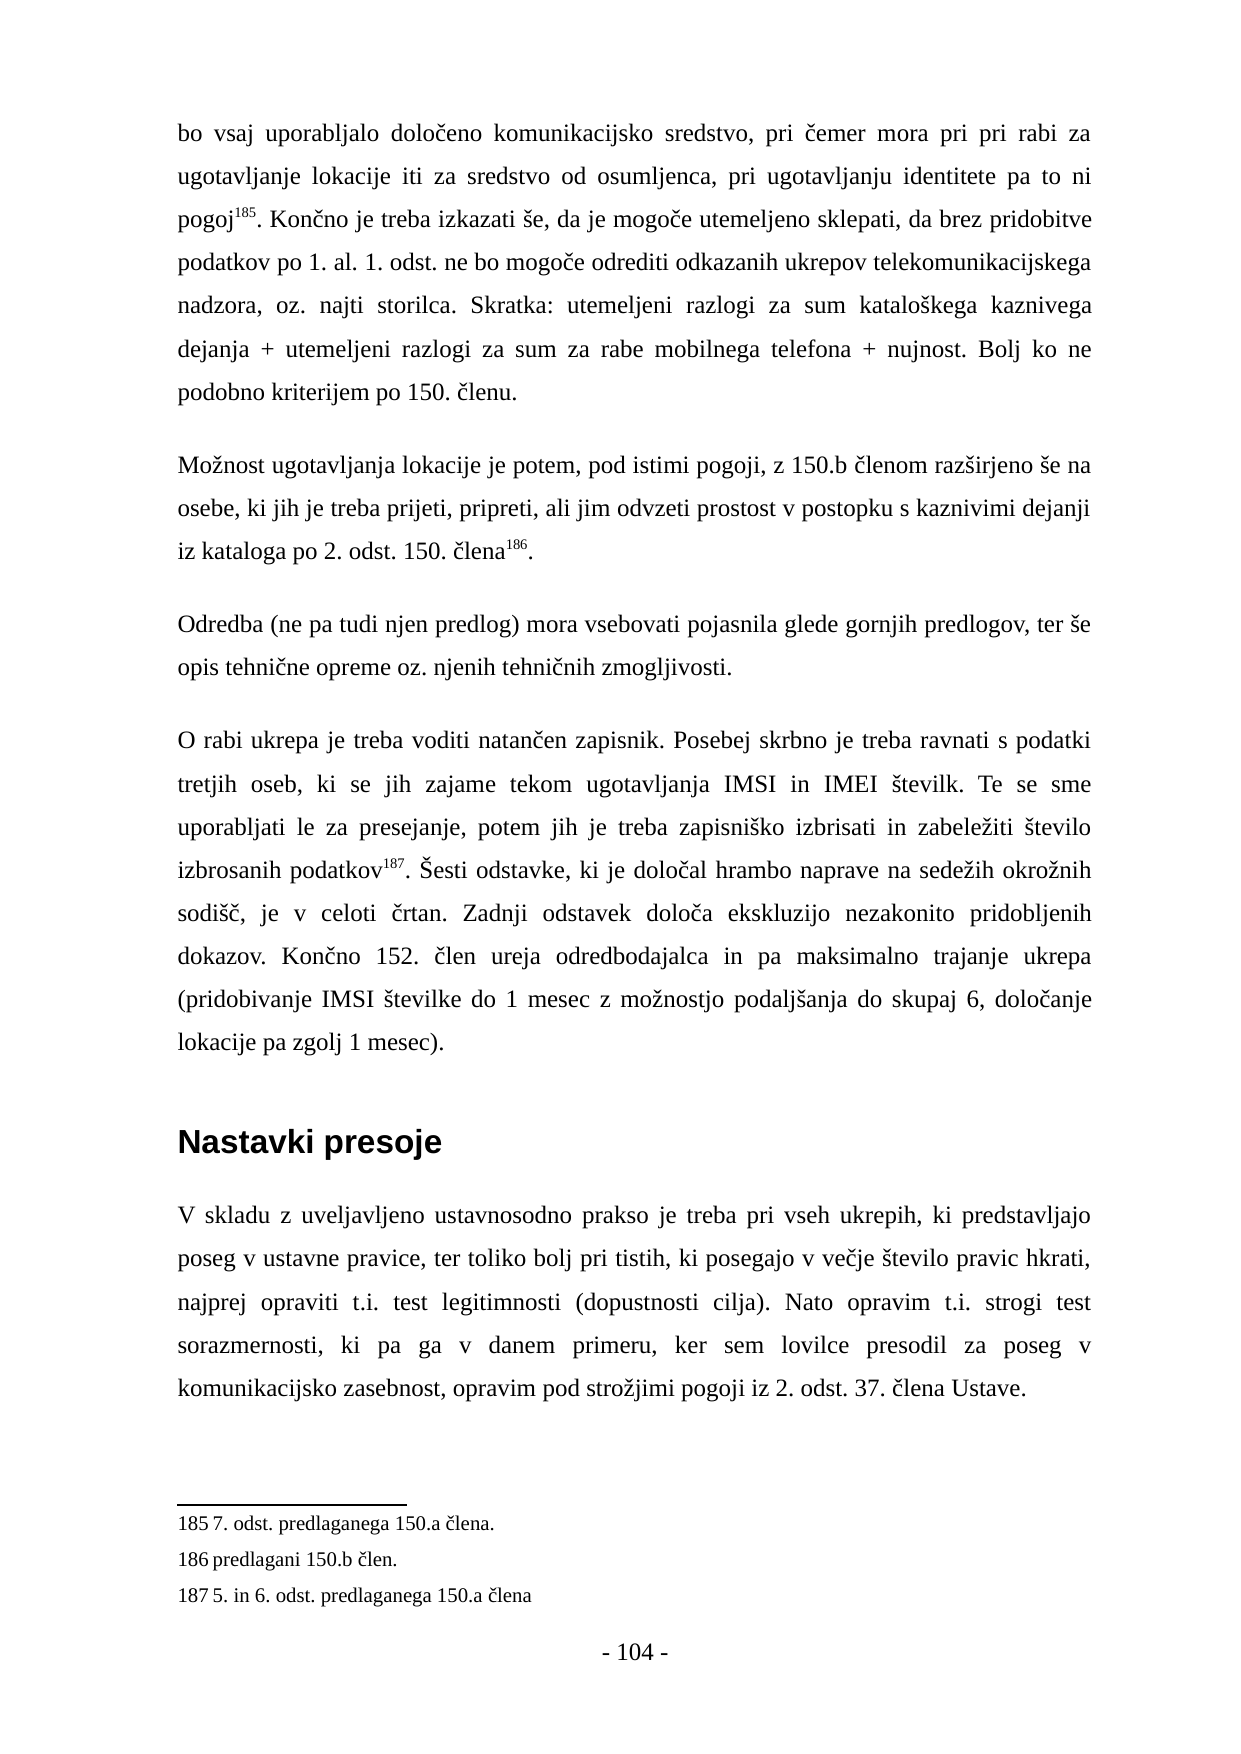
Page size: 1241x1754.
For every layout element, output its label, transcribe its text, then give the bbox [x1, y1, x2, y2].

subtitle Nastavki presoje [177, 1122, 1093, 1160]
text Odredba (ne pa tudi njen predlog) mora vsebovati pojasnila glede gornjih predlogov, ter še opis tehnične opreme oz. njenih tehničnih zmogljivosti. [177, 609, 1093, 681]
text O rabi ukrepa je treba voditi natančen zapisnik. Posebej skrbno je treba ravnati s podatki tretjih oseb, ki se jih zajame tekom ugotavljanja IMSI in IMEI številk. Te se sme uporabljati le za presejanje, potem jih je treba zapisniško izbrisati in zabeležiti število izbrosanih podatkov. Šesti odstavke, ki je določal hrambo naprave na sedežih okrožnih sodišč, je v celoti črtan. Zadnji odstavek določa ekskluzijo nezakonito pridobljenih dokazov. Končno 152. člen ureja odredbodajalca in pa maksimalno trajanje ukrepa (pridobivanje IMSI številke do 1 mesec z možnostjo podaljšanja do skupaj 6, določanje lokacije pa zgolj 1 mesec). [177, 726, 1093, 1056]
text predlagani 150.b člen. [177, 1547, 1093, 1571]
text Možnost ugotavljanja lokacije je potem, pod istimi pogoji, z 150.b členom razširjeno še na osebe, ki jih je treba prijeti, pripreti, ali jim odvzeti prostost v postopku s kaznivimi dejanji iz kataloga po 2. odst. 150. člena. [177, 450, 1093, 565]
text 5. in 6. odst. predlaganega 150.a člena [177, 1583, 1093, 1607]
text bo vsaj uporabljalo določeno komunikacijsko sredstvo, pri čemer mora pri pri rabi za ugotavljanje lokacije iti za sredstvo od osumljenca, pri ugotavljanju identitete pa to ni pogoj. Končno je treba izkazati še, da je mogoče utemeljeno sklepati, da brez pridobitve podatkov po 1. al. 1. odst. ne bo mogoče odrediti odkazanih ukrepov telekomunikacijskega nadzora, oz. najti storilca. Skratka: utemeljeni razlogi za sum kataloškega kaznivega dejanja + utemeljeni razlogi za sum za rabe mobilnega telefona + nujnost. Bolj ko ne podobno kriterijem po 150. členu. [177, 118, 1093, 406]
text 7. odst. predlaganega 150.a člena. [177, 1511, 1093, 1535]
text V skladu z uveljavljeno ustavnosodno prakso je treba pri vseh ukrepih, ki predstavljajo poseg v ustavne pravice, ter toliko bolj pri tistih, ki posegajo v večje število pravic hkrati, najprej opraviti t.i. test legitimnosti (dopustnosti cilja). Nato opravim t.i. strogi test sorazmernosti, ki pa ga v danem primeru, ker sem lovilce presodil za poseg v komunikacijsko zasebnost, opravim pod strožjimi pogoji iz 2. odst. 37. člena Ustave. [177, 1200, 1093, 1402]
